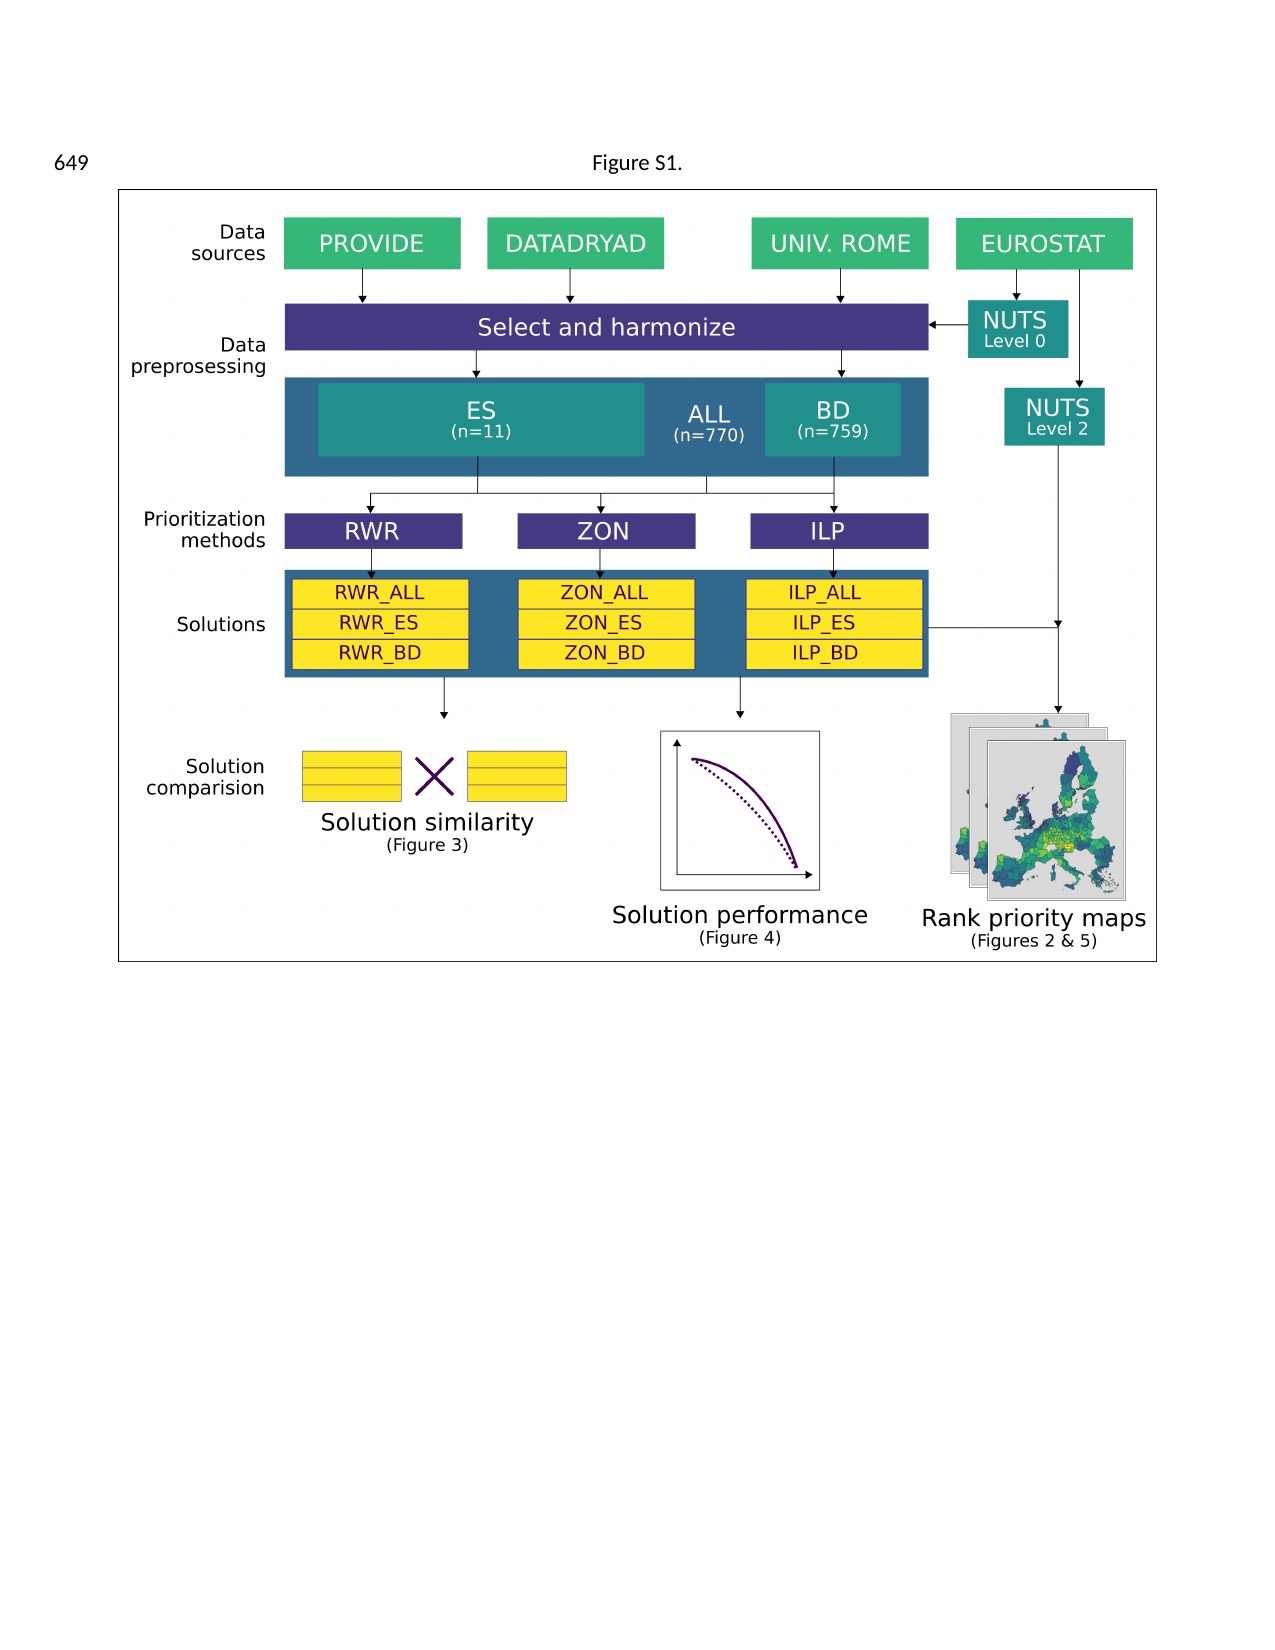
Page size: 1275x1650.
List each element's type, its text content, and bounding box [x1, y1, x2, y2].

text Figure S1. [118, 148, 1157, 176]
picture [118, 189, 1157, 962]
